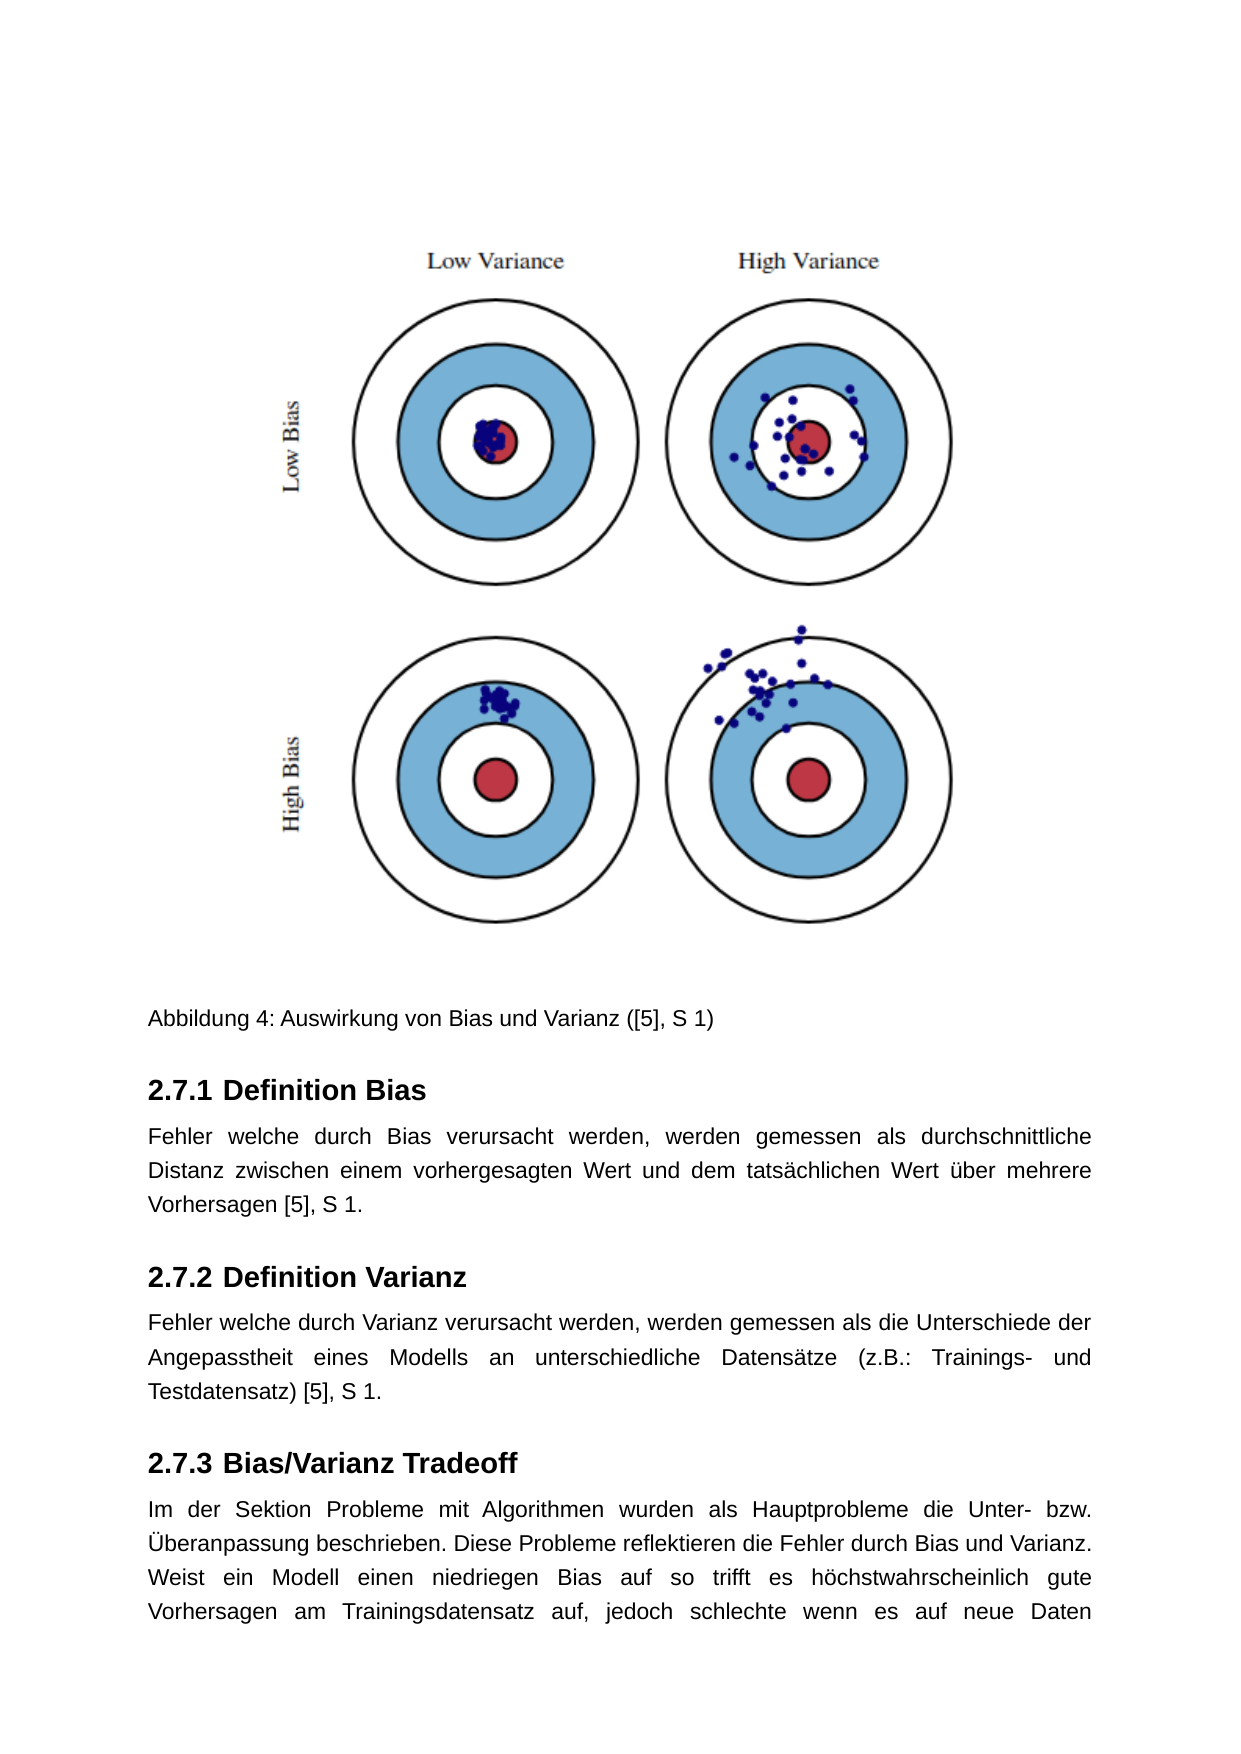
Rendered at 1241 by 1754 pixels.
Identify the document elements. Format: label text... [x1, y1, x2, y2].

picture [241, 236, 999, 963]
text Fehler welche durch Varianz verursacht werden, werden gemessen als die Unterschiede der Angepasstheit eines Modells an unterschiedliche Datensätze (z.B.: Trainings- und Testdatensatz) [5], S 1. [148, 1309, 1092, 1404]
subtitle Definition Bias [148, 1073, 1092, 1107]
text Abbildung 4: Auswirkung von Bias und Varianz ([5], S 1) [148, 1005, 1092, 1031]
text Im der Sektion Probleme mit Algorithmen wurden als Hauptprobleme die Unter- bzw. Überanpassung beschrieben. Diese Probleme reflektieren die Fehler durch Bias und Varianz. Weist ein Modell einen niedriegen Bias auf so trifft es höchstwahrscheinlich gute Vorhersagen am Trainingsdatensatz auf, jedoch schlechte wenn es auf neue Daten [148, 1496, 1092, 1625]
subtitle Definition Varianz [148, 1259, 1092, 1293]
subtitle Bias/Varianz Tradeoff [148, 1446, 1092, 1479]
text Fehler welche durch Bias verursacht werden, werden gemessen als durchschnittliche Distanz zwischen einem vorhergesagten Wert und dem tatsächlichen Wert über mehrere Vorhersagen [5], S 1. [148, 1123, 1092, 1218]
